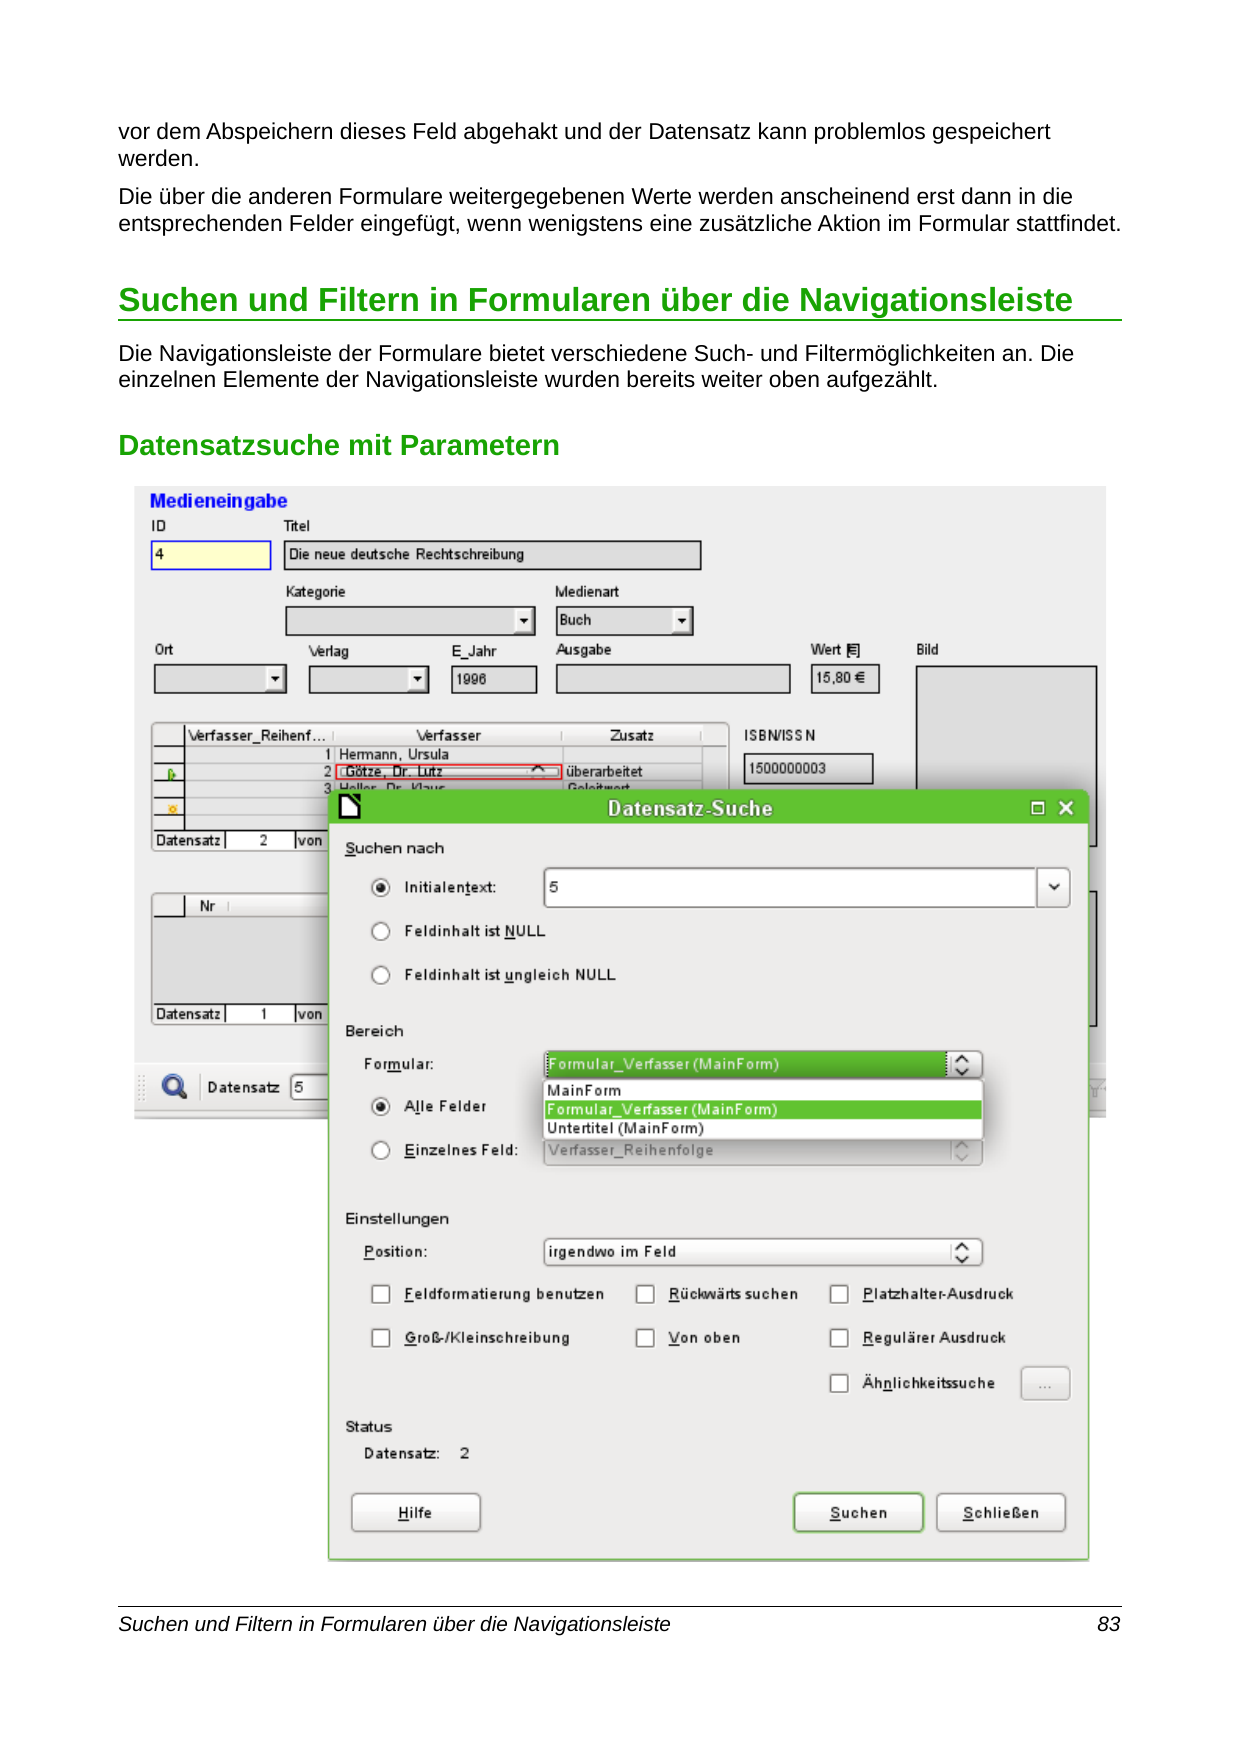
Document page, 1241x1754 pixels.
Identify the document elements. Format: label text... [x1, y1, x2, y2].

picture [134, 486, 1107, 1562]
text Die über die anderen Formulare weitergegebenen Werte werden anscheinend erst dann in die entsprechenden Felder eingefügt, wenn wenigstens eine zusätzliche Aktion im Formular stattfindet. [118, 183, 1122, 236]
text vor dem Abspeichern dieses Feld abgehakt und der Datensatz kann problemlos gespeichert werden. [118, 118, 1122, 171]
text Die Navigationsleiste der Formulare bietet verschiedene Such- und Filtermöglichkeiten an. Die einzelnen Elemente der Navigationsleiste wurden bereits weiter oben aufgezählt. [118, 340, 1122, 392]
subtitle Suchen und Filtern in Formularen über die Navigationsleiste [118, 280, 1122, 319]
subtitle Datensatzsuche mit Parametern [118, 428, 1122, 462]
